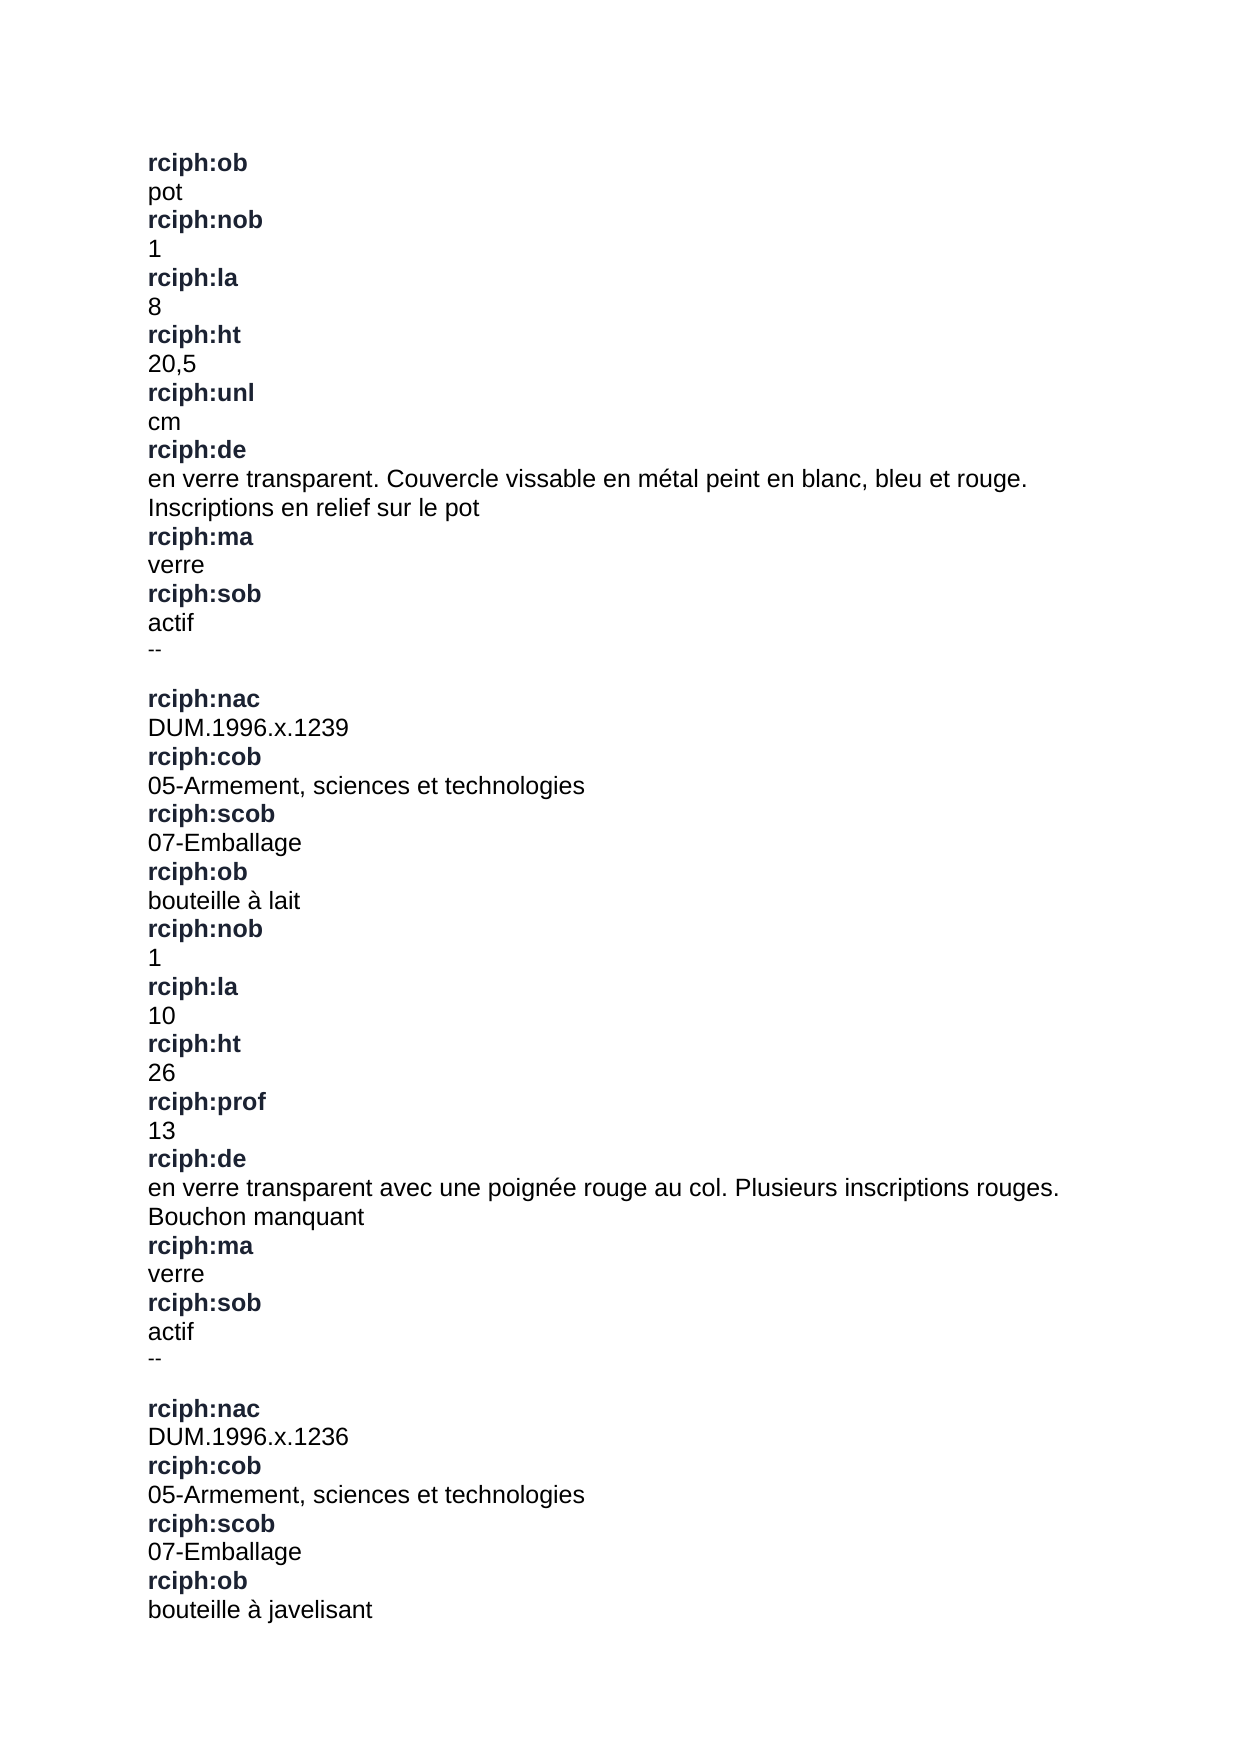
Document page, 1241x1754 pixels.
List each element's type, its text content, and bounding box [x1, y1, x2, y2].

text rciph:scob [148, 799, 1092, 828]
text bouteille à lait [148, 886, 1092, 914]
text 8 [148, 291, 1092, 320]
text rciph:ht [148, 1029, 1092, 1058]
text rciph:scob [148, 1508, 1092, 1537]
text actif [148, 1317, 1092, 1346]
text 05-Armement, sciences et technologies [148, 1480, 1092, 1508]
text rciph:sob [148, 579, 1092, 608]
text rciph:cob [148, 742, 1092, 771]
text 10 [148, 1001, 1092, 1029]
text -- [148, 1346, 1092, 1369]
text en verre transparent. Couvercle vissable en métal peint en blanc, bleu et rouge. Inscriptions en relief sur le pot [148, 464, 1092, 521]
text verre [148, 1259, 1092, 1288]
text 07-Emballage [148, 828, 1092, 857]
text rciph:de [148, 1144, 1092, 1173]
text rciph:ma [148, 521, 1092, 550]
text 1 [148, 943, 1092, 972]
text actif [148, 608, 1092, 636]
text rciph:nob [148, 205, 1092, 234]
text 1 [148, 234, 1092, 263]
text rciph:sob [148, 1288, 1092, 1317]
text -- [148, 636, 1092, 660]
text 20,5 [148, 349, 1092, 378]
text verre [148, 550, 1092, 579]
text 07-Emballage [148, 1537, 1092, 1566]
text rciph:unl [148, 378, 1092, 406]
text rciph:nob [148, 914, 1092, 943]
text cm [148, 406, 1092, 435]
text DUM.1996.x.1236 [148, 1422, 1092, 1451]
text rciph:ob [148, 857, 1092, 886]
text 05-Armement, sciences et technologies [148, 771, 1092, 799]
text rciph:nac [148, 1393, 1092, 1422]
text rciph:cob [148, 1451, 1092, 1480]
text rciph:ob [148, 148, 1092, 176]
text rciph:de [148, 435, 1092, 464]
text DUM.1996.x.1239 [148, 713, 1092, 742]
text 26 [148, 1058, 1092, 1087]
text bouteille à javelisant [148, 1595, 1092, 1623]
text rciph:ht [148, 320, 1092, 349]
text rciph:prof [148, 1087, 1092, 1116]
text rciph:ob [148, 1566, 1092, 1595]
text rciph:ma [148, 1231, 1092, 1259]
text rciph:nac [148, 684, 1092, 713]
text en verre transparent avec une poignée rouge au col. Plusieurs inscriptions rouges. Bouchon manquant [148, 1173, 1092, 1231]
text rciph:la [148, 263, 1092, 291]
text rciph:la [148, 972, 1092, 1001]
text 13 [148, 1116, 1092, 1144]
text pot [148, 176, 1092, 205]
